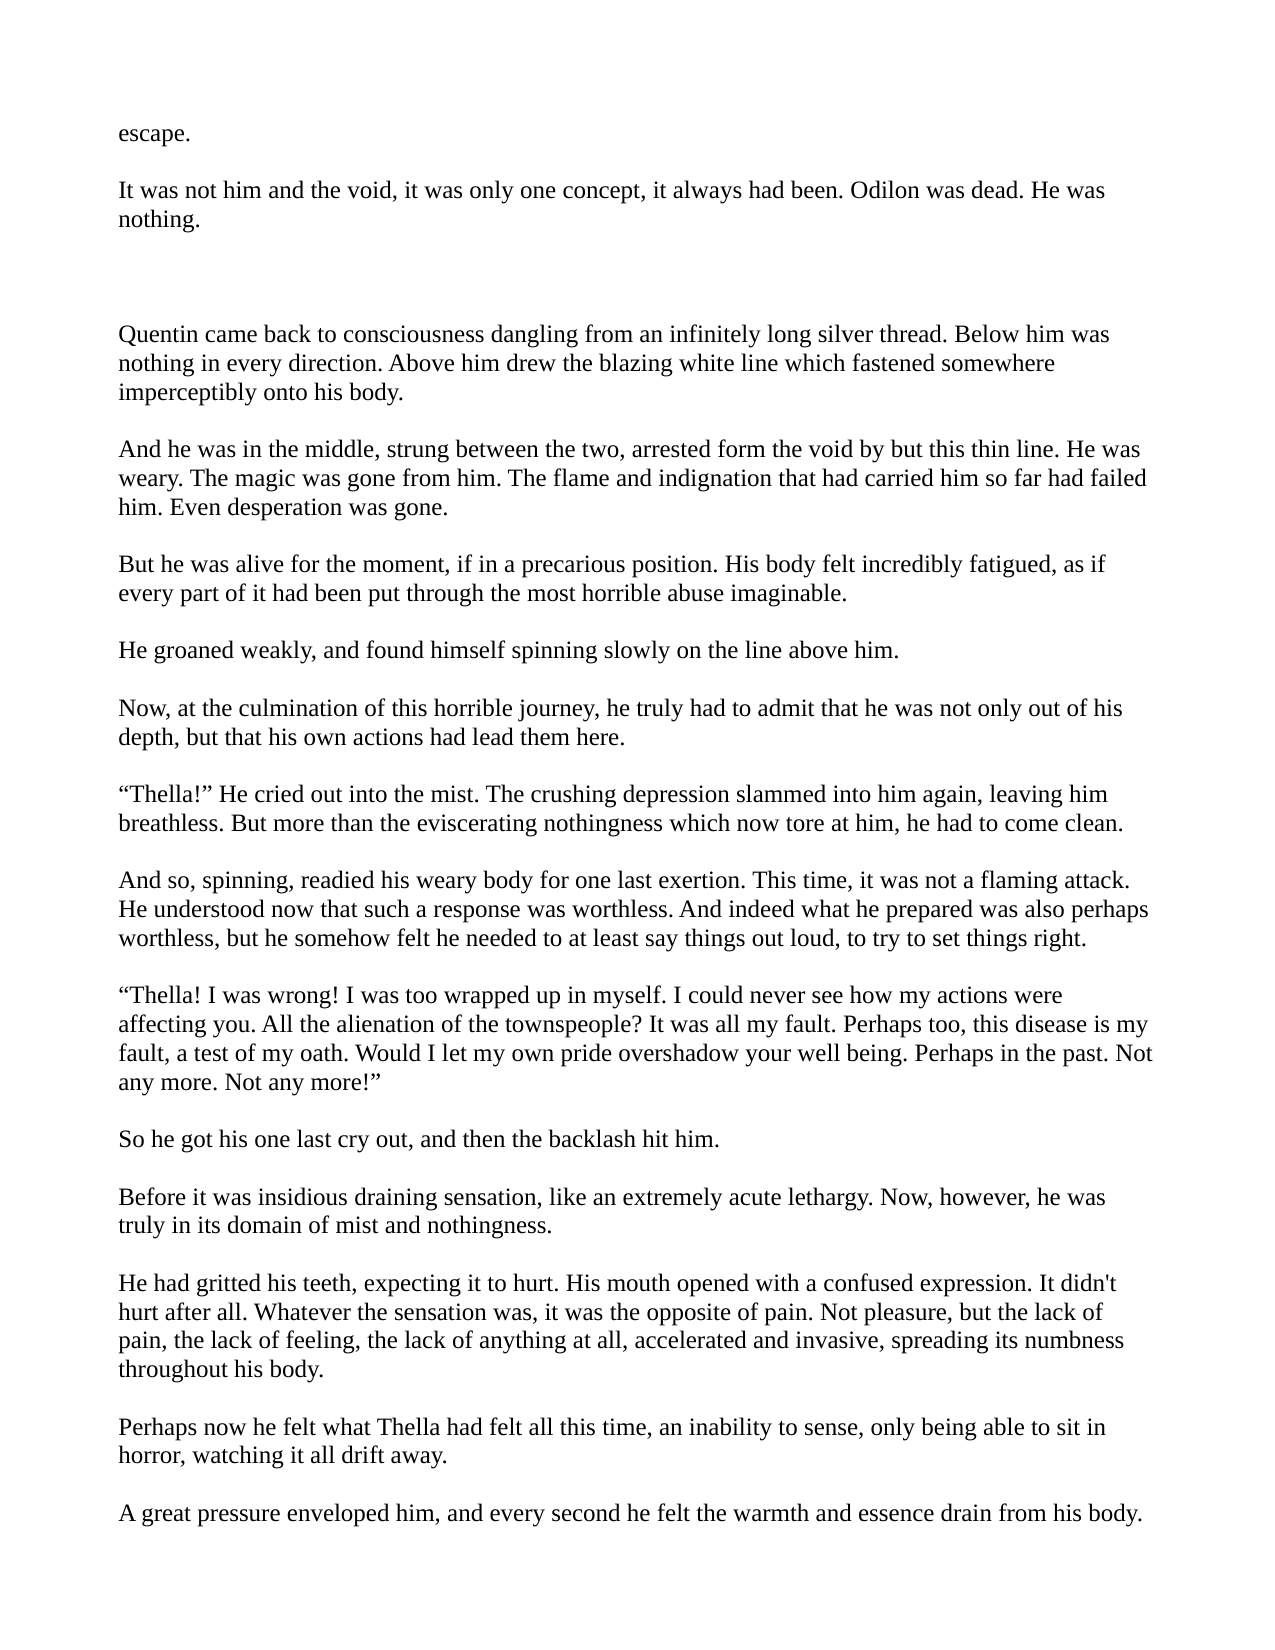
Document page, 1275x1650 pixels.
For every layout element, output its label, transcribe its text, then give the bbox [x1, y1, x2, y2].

text escape. [118, 118, 1157, 147]
text Perhaps now he felt what Thella had felt all this time, an inability to sense, only being able to sit in horror, watching it all drift away. [118, 1412, 1157, 1469]
text He had gritted his teeth, expecting it to hurt. His mouth opened with a confused expression. It didn't hurt after all. Whatever the sensation was, it was the opposite of pain. Not pleasure, but the lack of pain, the lack of feeling, the lack of anything at all, accelerated and invasive, spreading its numbness throughout his body. [118, 1268, 1157, 1383]
text It was not him and the void, it was only one concept, it always had been. Odilon was dead. He was nothing. [118, 176, 1157, 233]
text Now, at the culmination of this horrible journey, he truly had to admit that he was not only out of his depth, but that his own actions had lead them here. [118, 693, 1157, 751]
text And so, spinning, readied his weary body for one last exertion. This time, it was not a flaming attack. He understood now that such a response was worthless. And indeed what he prepared was also perhaps worthless, but he somehow felt he needed to at least say things out loud, to try to set things right. [118, 866, 1157, 952]
text A great pressure enveloped him, and every second he felt the warmth and essence drain from his body. [118, 1498, 1157, 1527]
text He groaned weakly, and found himself spinning slowly on the line above him. [118, 636, 1157, 664]
text “Thella!” He cried out into the mist. The crushing depression slammed into him again, leaving him breathless. But more than the eviscerating nothingness which now tore at him, he had to come clean. [118, 779, 1157, 837]
text And he was in the middle, strung between the two, arrested form the void by but this thin line. He was weary. The magic was gone from him. The flame and indignation that had carried him so far had failed him. Even desperation was gone. [118, 434, 1157, 521]
text Before it was insidious draining sensation, like an extremely acute lethargy. Now, however, he was truly in its domain of mist and nothingness. [118, 1182, 1157, 1239]
text Quentin came back to consciousness dangling from an infinitely long silver thread. Below him was nothing in every direction. Above him drew the blazing white line which fastened somewhere imperceptibly onto his body. [118, 319, 1157, 406]
text So he got his one last cry out, and then the backlash hit him. [118, 1124, 1157, 1153]
text “Thella! I was wrong! I was too wrapped up in myself. I could never see how my actions were affecting you. All the alienation of the townspeople? It was all my fault. Perhaps too, this disease is my fault, a test of my oath. Would I let my own pride overshadow your well being. Perhaps in the past. Not any more. Not any more!” [118, 981, 1157, 1096]
text But he was alive for the moment, if in a precarious position. His body felt incredibly fatigued, as if every part of it had been put through the most horrible abuse imaginable. [118, 549, 1157, 607]
